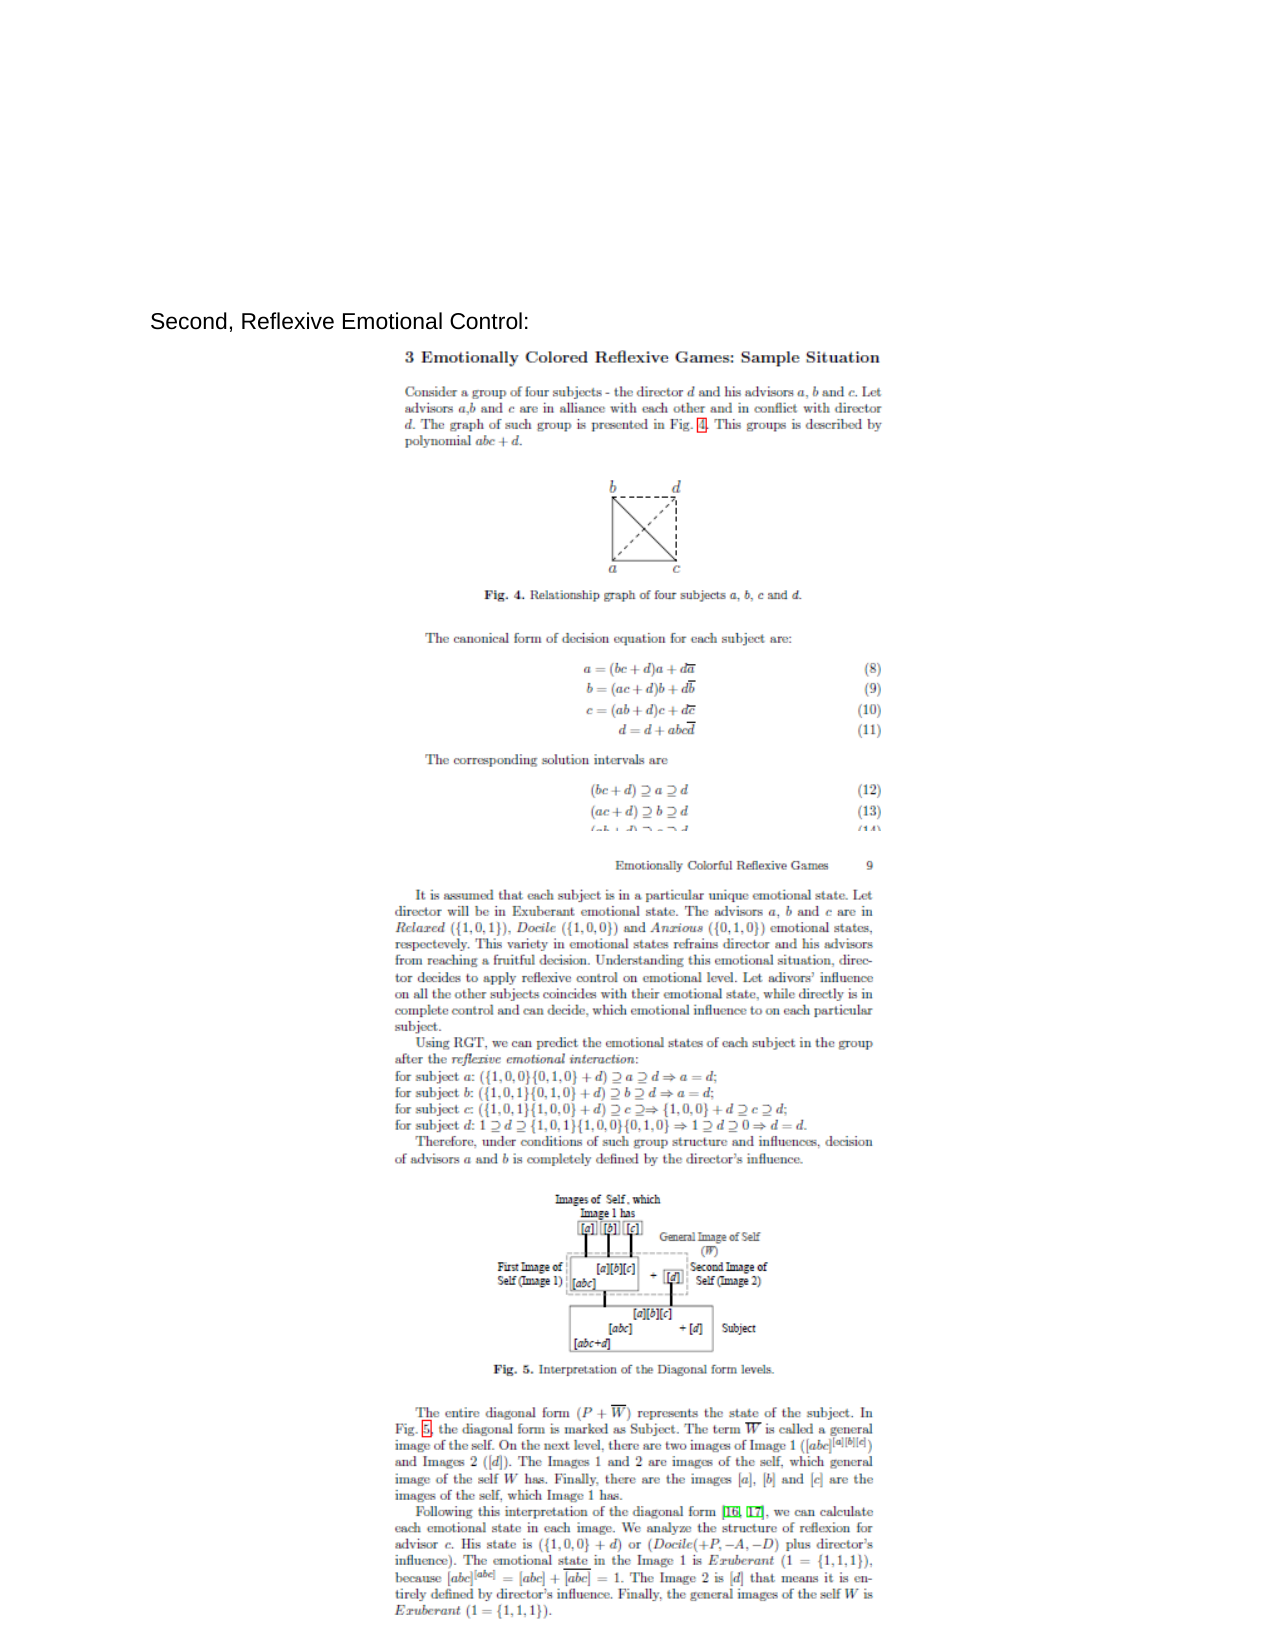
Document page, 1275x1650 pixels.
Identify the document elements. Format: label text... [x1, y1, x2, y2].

text Second, Reflexive Emotional Control: [150, 308, 1125, 334]
picture [364, 334, 911, 1650]
